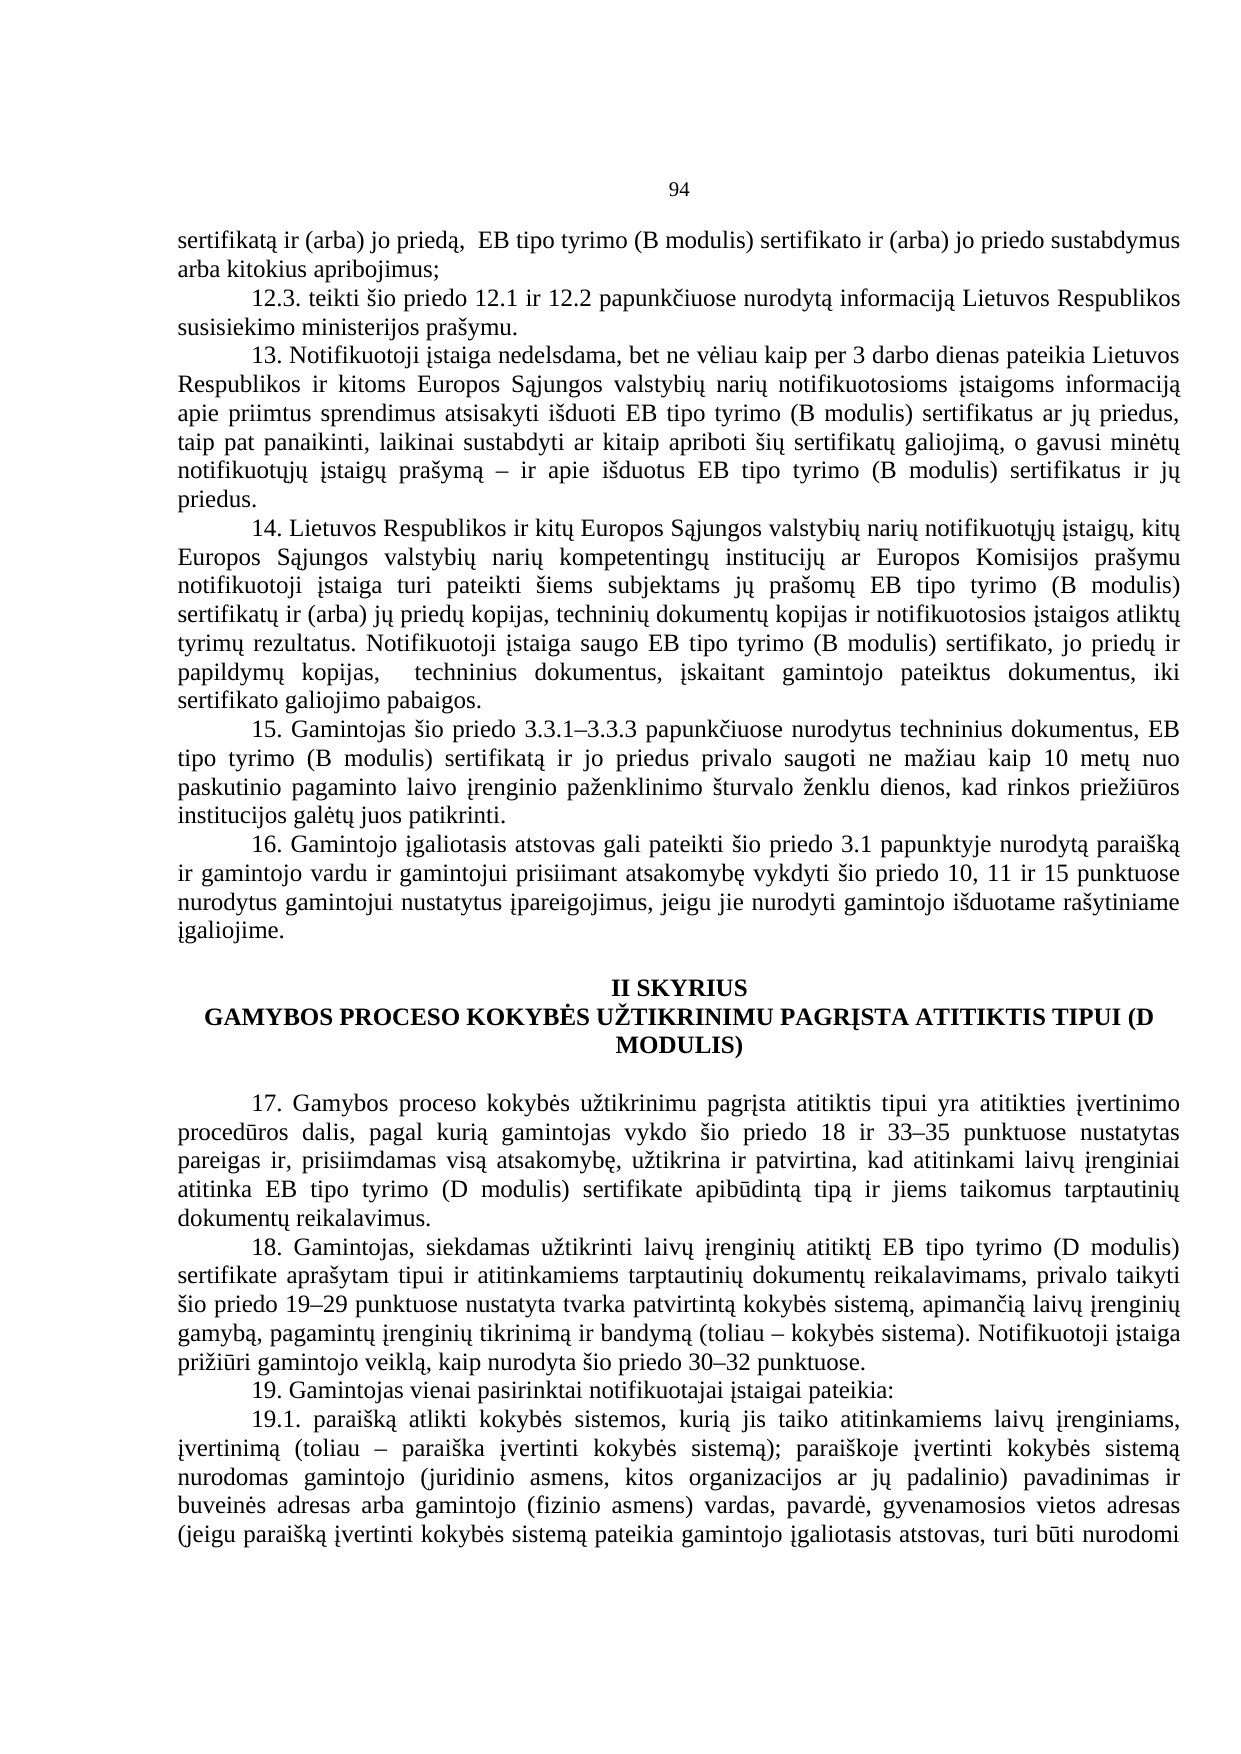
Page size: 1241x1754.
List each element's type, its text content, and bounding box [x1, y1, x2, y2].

text 15. Gamintojas šio priedo 3.3.1–3.3.3 papunkčiuose nurodytus techninius dokumentus, EB tipo tyrimo (B modulis) sertifikatą ir jo priedus privalo saugoti ne mažiau kaip 10 metų nuo paskutinio pagaminto laivo įrenginio paženklinimo šturvalo ženklu dienos, kad rinkos priežiūros institucijos galėtų juos patikrinti. [177, 714, 1181, 829]
text sertifikatą ir (arba) jo priedą, EB tipo tyrimo (B modulis) sertifikato ir (arba) jo priedo sustabdymus arba kitokius apribojimus; [177, 225, 1181, 283]
text 19. Gamintojas vienai pasirinktai notifikuotajai įstaigai pateikia: [177, 1375, 1181, 1404]
text 16. Gamintojo įgaliotasis atstovas gali pateikti šio priedo 3.1 papunktyje nurodytą paraišką ir gamintojo vardu ir gamintojui prisiimant atsakomybę vykdyti šio priedo 10, 11 ir 15 punktuose nurodytus gamintojui nustatytus įpareigojimus, jeigu jie nurodyti gamintojo išduotame rašytiniame įgaliojime. [177, 829, 1181, 944]
text 18. Gamintojas, siekdamas užtikrinti laivų įrenginių atitiktį EB tipo tyrimo (D modulis) sertifikate aprašytam tipui ir atitinkamiems tarptautinių dokumentų reikalavimams, privalo taikyti šio priedo 19–29 punktuose nustatyta tvarka patvirtintą kokybės sistemą, apimančią laivų įrenginių gamybą, pagamintų įrenginių tikrinimą ir bandymą (toliau – kokybės sistema). Notifikuotoji įstaiga prižiūri gamintojo veiklą, kaip nurodyta šio priedo 30–32 punktuose. [177, 1232, 1181, 1375]
text 13. Notifikuotoji įstaiga nedelsdama, bet ne vėliau kaip per 3 darbo dienas pateikia Lietuvos Respublikos ir kitoms Europos Sąjungos valstybių narių notifikuotosioms įstaigoms informaciją apie priimtus sprendimus atsisakyti išduoti EB tipo tyrimo (B modulis) sertifikatus ar jų priedus, taip pat panaikinti, laikinai sustabdyti ar kitaip apriboti šių sertifikatų galiojimą, o gavusi minėtų notifikuotųjų įstaigų prašymą – ir apie išduotus EB tipo tyrimo (B modulis) sertifikatus ir jų priedus. [177, 340, 1181, 513]
text 14. Lietuvos Respublikos ir kitų Europos Sąjungos valstybių narių notifikuotųjų įstaigų, kitų Europos Sąjungos valstybių narių kompetentingų institucijų ar Europos Komisijos prašymu notifikuotoji įstaiga turi pateikti šiems subjektams jų prašomų EB tipo tyrimo (B modulis) sertifikatų ir (arba) jų priedų kopijas, techninių dokumentų kopijas ir notifikuotosios įstaigos atliktų tyrimų rezultatus. Notifikuotoji įstaiga saugo EB tipo tyrimo (B modulis) sertifikato, jo priedų ir papildymų kopijas, techninius dokumentus, įskaitant gamintojo pateiktus dokumentus, iki sertifikato galiojimo pabaigos. [177, 513, 1181, 714]
text 19.1. paraišką atlikti kokybės sistemos, kurią jis taiko atitinkamiems laivų įrenginiams, įvertinimą (toliau – paraiška įvertinti kokybės sistemą); paraiškoje įvertinti kokybės sistemą nurodomas gamintojo (juridinio asmens, kitos organizacijos ar jų padalinio) pavadinimas ir buveinės adresas arba gamintojo (fizinio asmens) vardas, pavardė, gyvenamosios vietos adresas (jeigu paraišką įvertinti kokybės sistemą pateikia gamintojo įgaliotasis atstovas, turi būti nurodomi [177, 1404, 1181, 1548]
text 12.3. teikti šio priedo 12.1 ir 12.2 papunkčiuose nurodytą informaciją Lietuvos Respublikos susisiekimo ministerijos prašymu. [177, 283, 1181, 340]
text II SKYRIUS [177, 973, 1181, 1002]
text GAMYBOS PROCESO KOKYBĖS UŽTIKRINIMU PAGRĮSTA ATITIKTIS TIPUI (D MODULIS) [177, 1002, 1181, 1059]
text 17. Gamybos proceso kokybės užtikrinimu pagrįsta atitiktis tipui yra atitikties įvertinimo procedūros dalis, pagal kurią gamintojas vykdo šio priedo 18 ir 33–35 punktuose nustatytas pareigas ir, prisiimdamas visą atsakomybę, užtikrina ir patvirtina, kad atitinkami laivų įrenginiai atitinka EB tipo tyrimo (D modulis) sertifikate apibūdintą tipą ir jiems taikomus tarptautinių dokumentų reikalavimus. [177, 1088, 1181, 1232]
